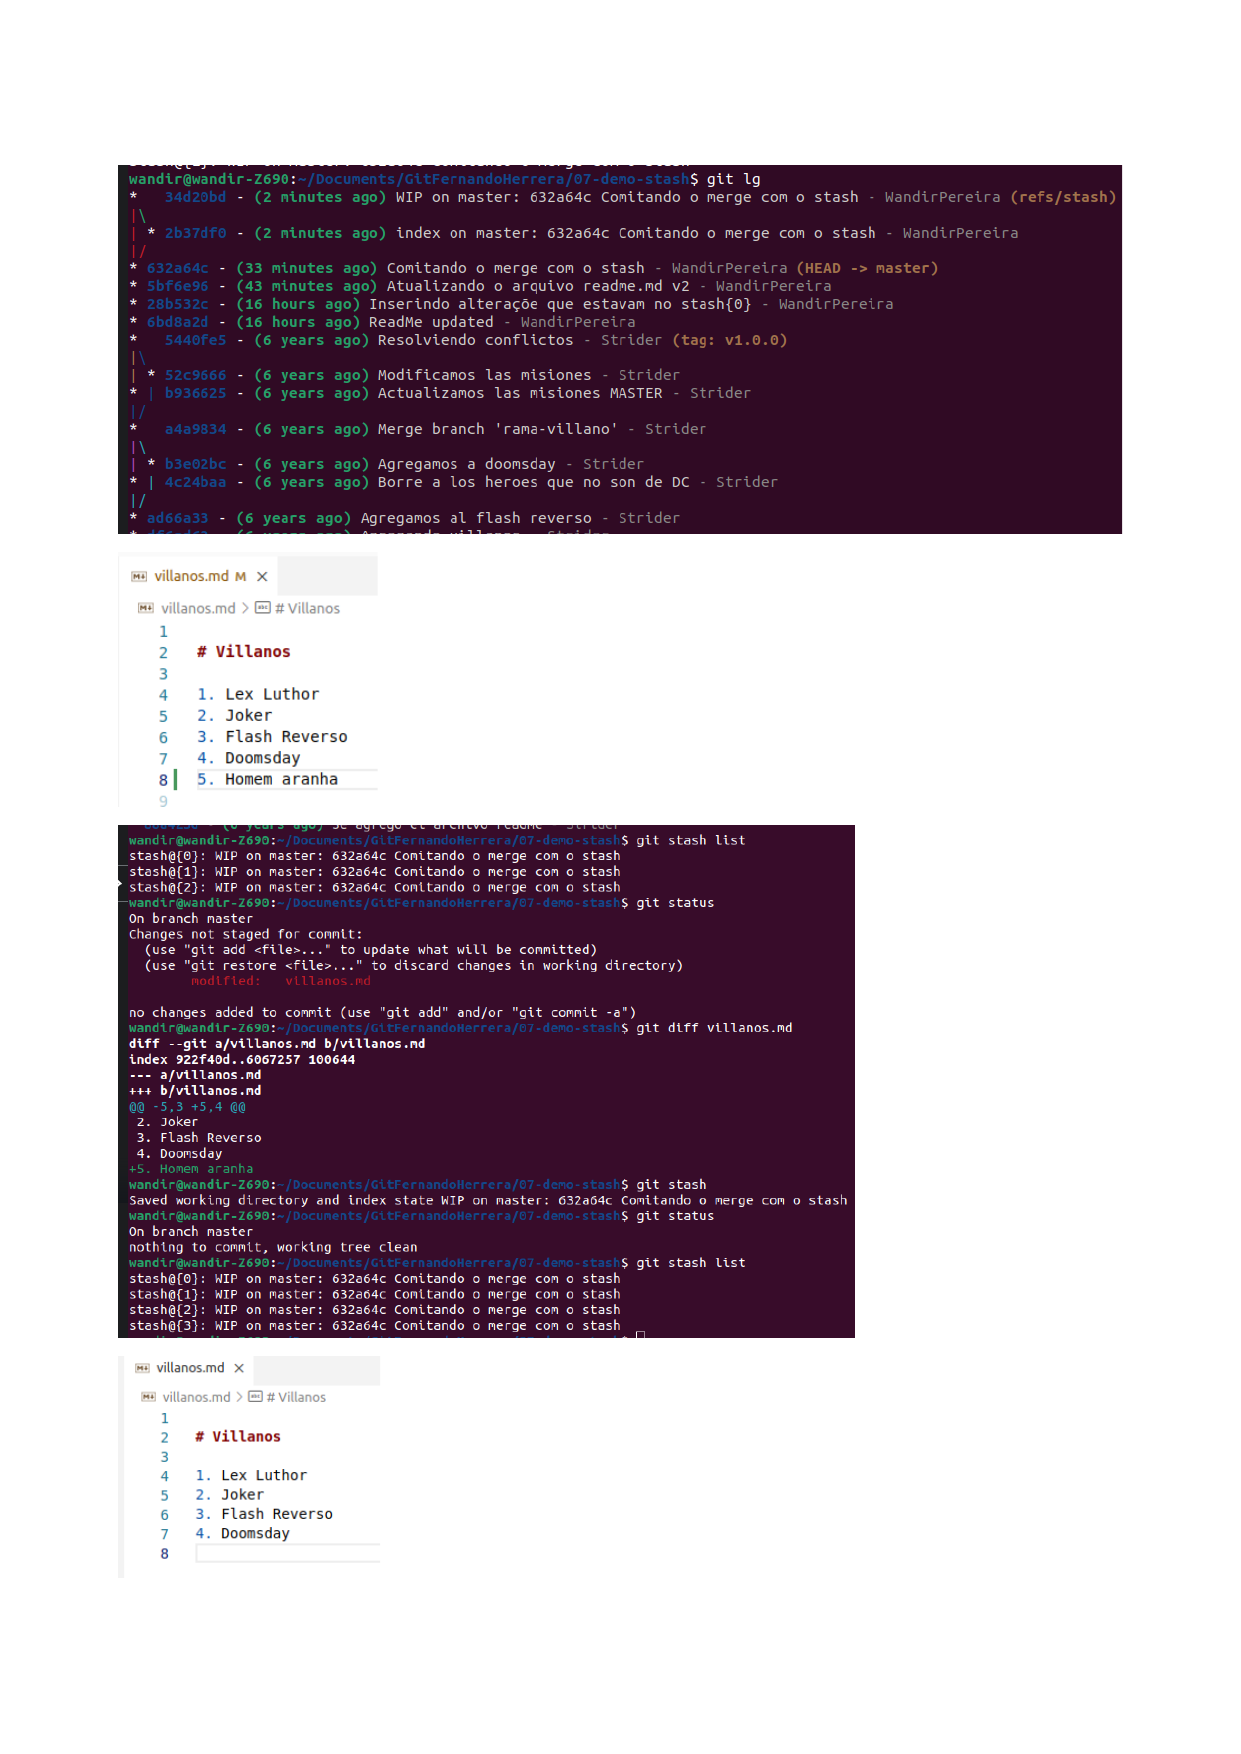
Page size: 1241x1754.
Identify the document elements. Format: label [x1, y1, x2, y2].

picture [118, 165, 1123, 534]
picture [118, 1356, 381, 1578]
picture [118, 825, 855, 1338]
picture [118, 552, 378, 807]
